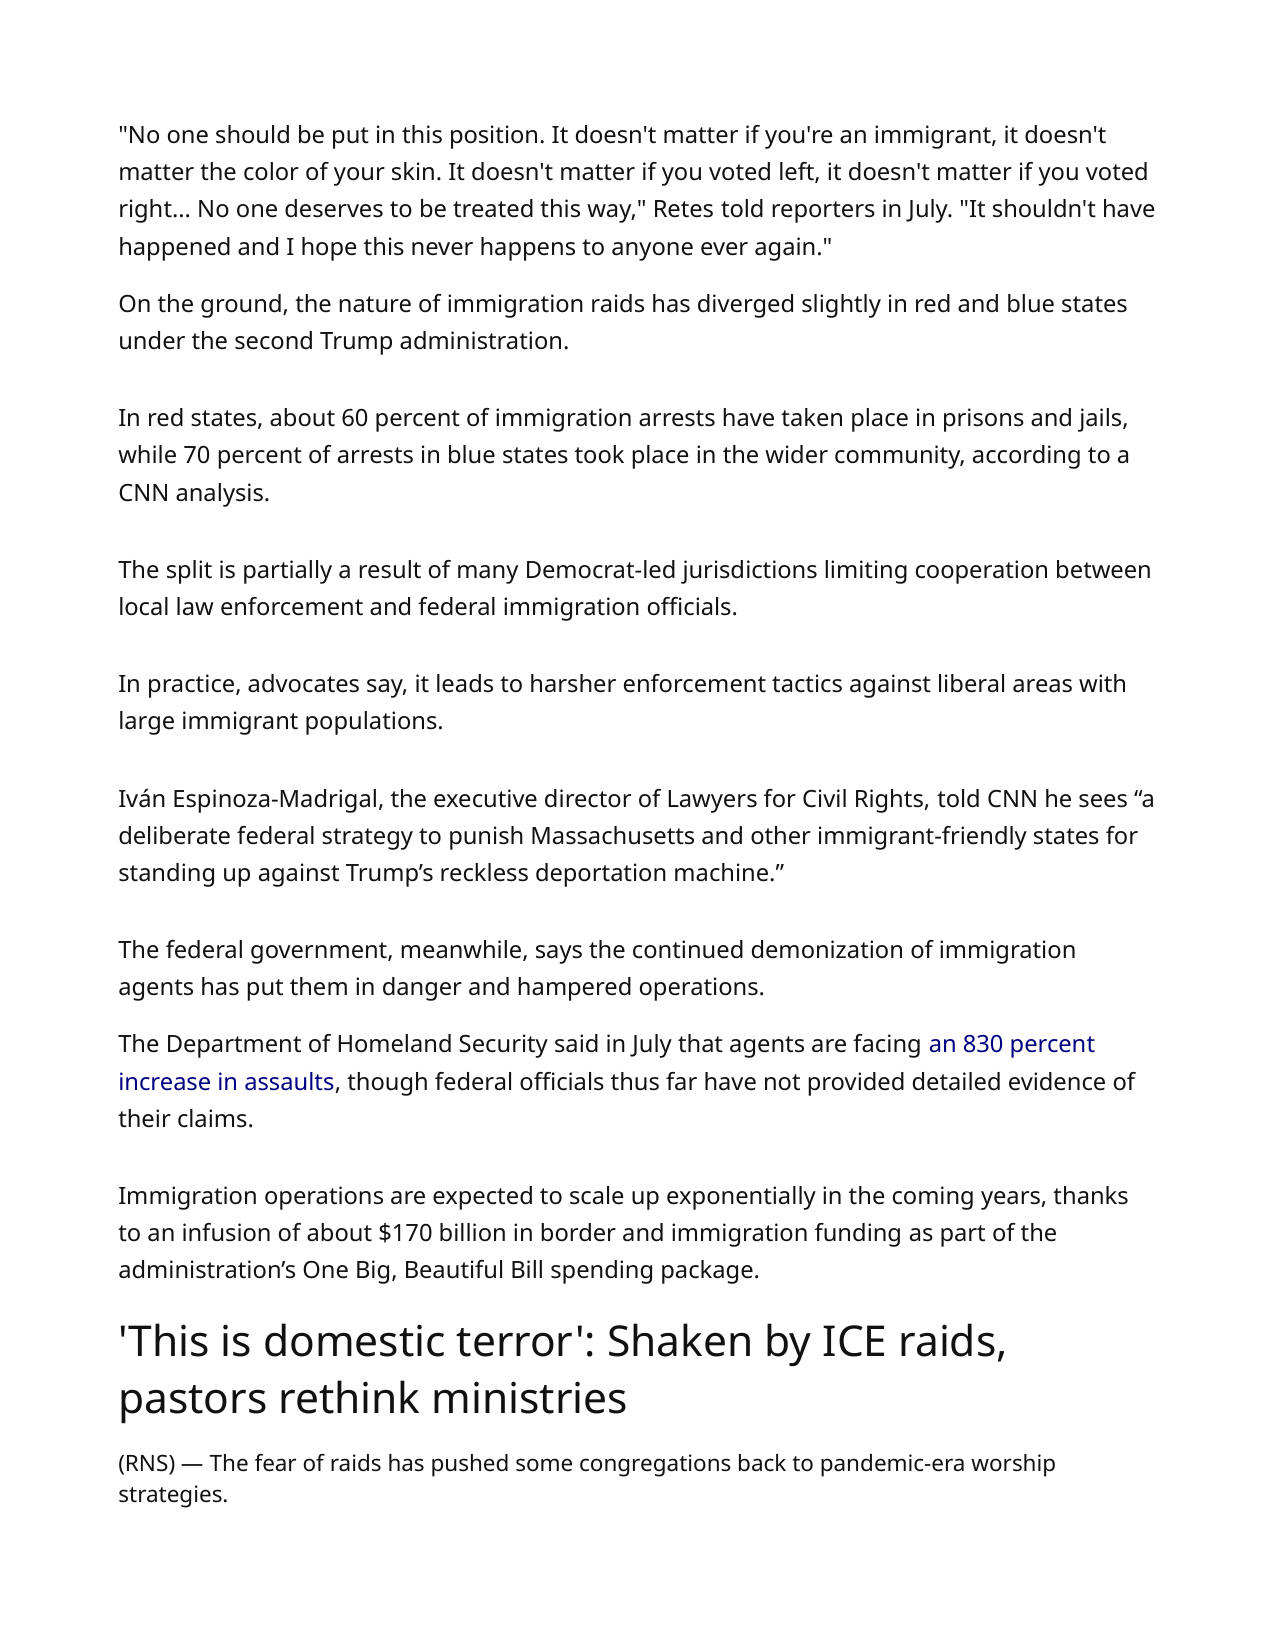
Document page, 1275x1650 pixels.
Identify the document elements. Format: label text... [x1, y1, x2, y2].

text "No one should be put in this position. It doesn't matter if you're an immigrant, it doesn't matter the color of your skin. It doesn't matter if you voted left, it doesn't matter if you voted right... No one deserves to be treated this way," Retes told reporters in July. "It shouldn't have happened and I hope this never happens to anyone ever again." [118, 118, 1157, 262]
text Immigration operations are expected to scale up exponentially in the coming years, thanks to an infusion of about $170 billion in border and immigration funding as part of the administration’s One Big, Beautiful Bill spending package. [118, 1179, 1157, 1286]
text In practice, advocates say, it leads to harsher enforcement tactics against liberal areas with large immigrant populations. [118, 667, 1157, 737]
text In red states, about 60 percent of immigration arrests have taken place in prisons and jails, while 70 percent of arrests in blue states took place in the wider community, according to a CNN analysis. [118, 401, 1157, 508]
text 'This is domestic terror': Shaken by ICE raids, pastors rethink ministries [118, 1311, 1157, 1426]
text The split is partially a result of many Democrat-led jurisdictions limiting cooperation between local law enforcement and federal immigration officials. [118, 553, 1157, 622]
text The Department of Homeland Security said in July that agents are facing an 830 percent increase in assaults, though federal officials thus far have not provided detailed evidence of their claims. [118, 1027, 1157, 1134]
text The federal government, meanwhile, says the continued demonization of immigration agents has put them in danger and hampered operations. [118, 933, 1157, 1003]
text On the ground, the nature of immigration raids has diverged slightly in red and blue states under the second Trump administration. [118, 287, 1157, 356]
text (RNS) — The fear of raids has pushed some congregations back to pandemic-era worship strategies. [118, 1446, 1157, 1509]
text Iván Espinoza-Madrigal, the executive director of Lawyers for Civil Rights, told CNN he sees “a deliberate federal strategy to punish Massachusetts and other immigrant-friendly states for standing up against Trump’s reckless deportation machine.” [118, 782, 1157, 888]
